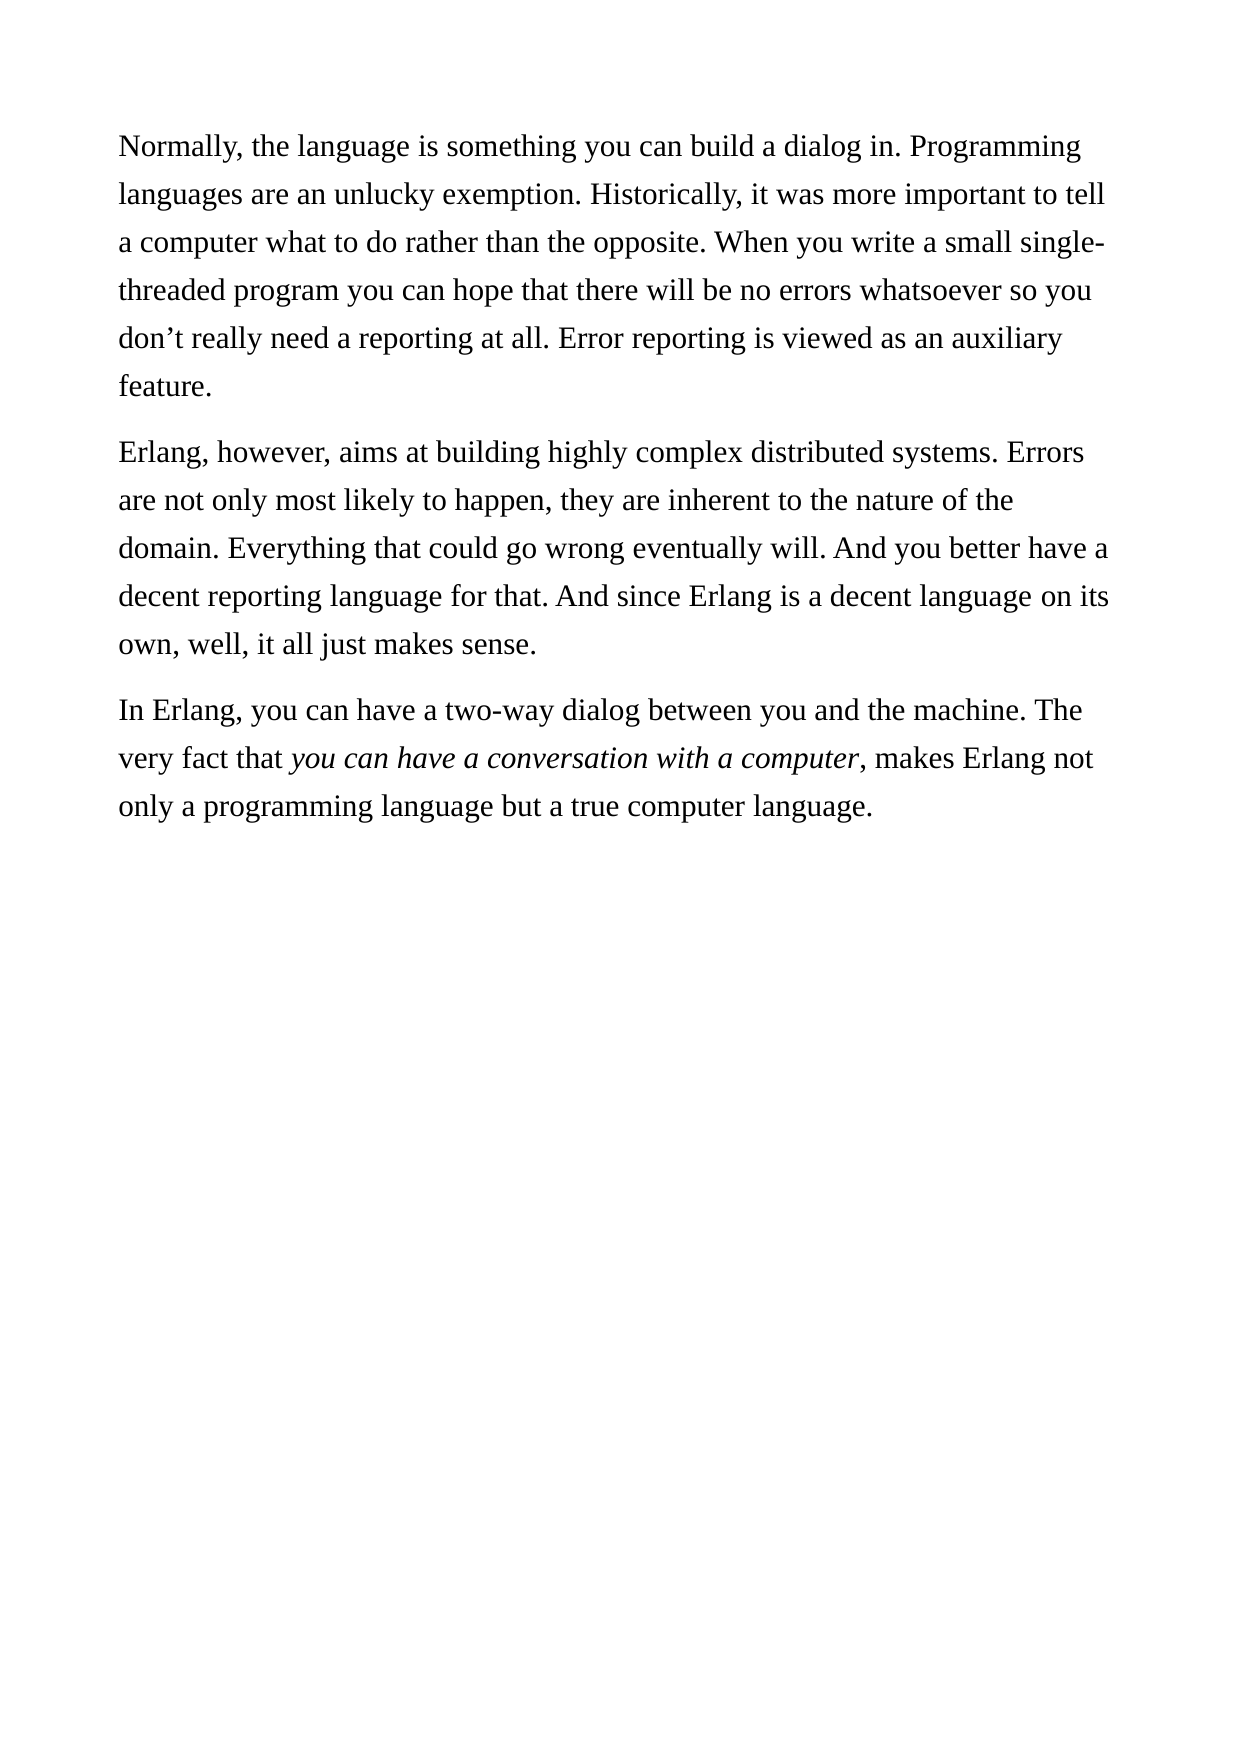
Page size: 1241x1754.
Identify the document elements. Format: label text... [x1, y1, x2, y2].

text Erlang, however, aims at building highly complex distributed systems. Errors are not only most likely to happen, they are inherent to the nature of the domain. Everything that could go wrong eventually will. And you better have a decent reporting language for that. And since Erlang is a decent language on its own, well, it all just makes sense. [118, 424, 1122, 664]
text In Erlang, you can have a two-way dialog between you and the machine. The very fact that you can have a conversation with a computer, makes Erlang not only a programming language but a true computer language. [118, 682, 1122, 826]
text Normally, the language is something you can build a dialog in. Programming languages are an unlucky exemption. Historically, it was more important to tell a computer what to do rather than the opposite. When you write a small single-threaded program you can hope that there will be no errors whatsoever so you don’t really need a reporting at all. Error reporting is viewed as an auxiliary feature. [118, 118, 1122, 406]
